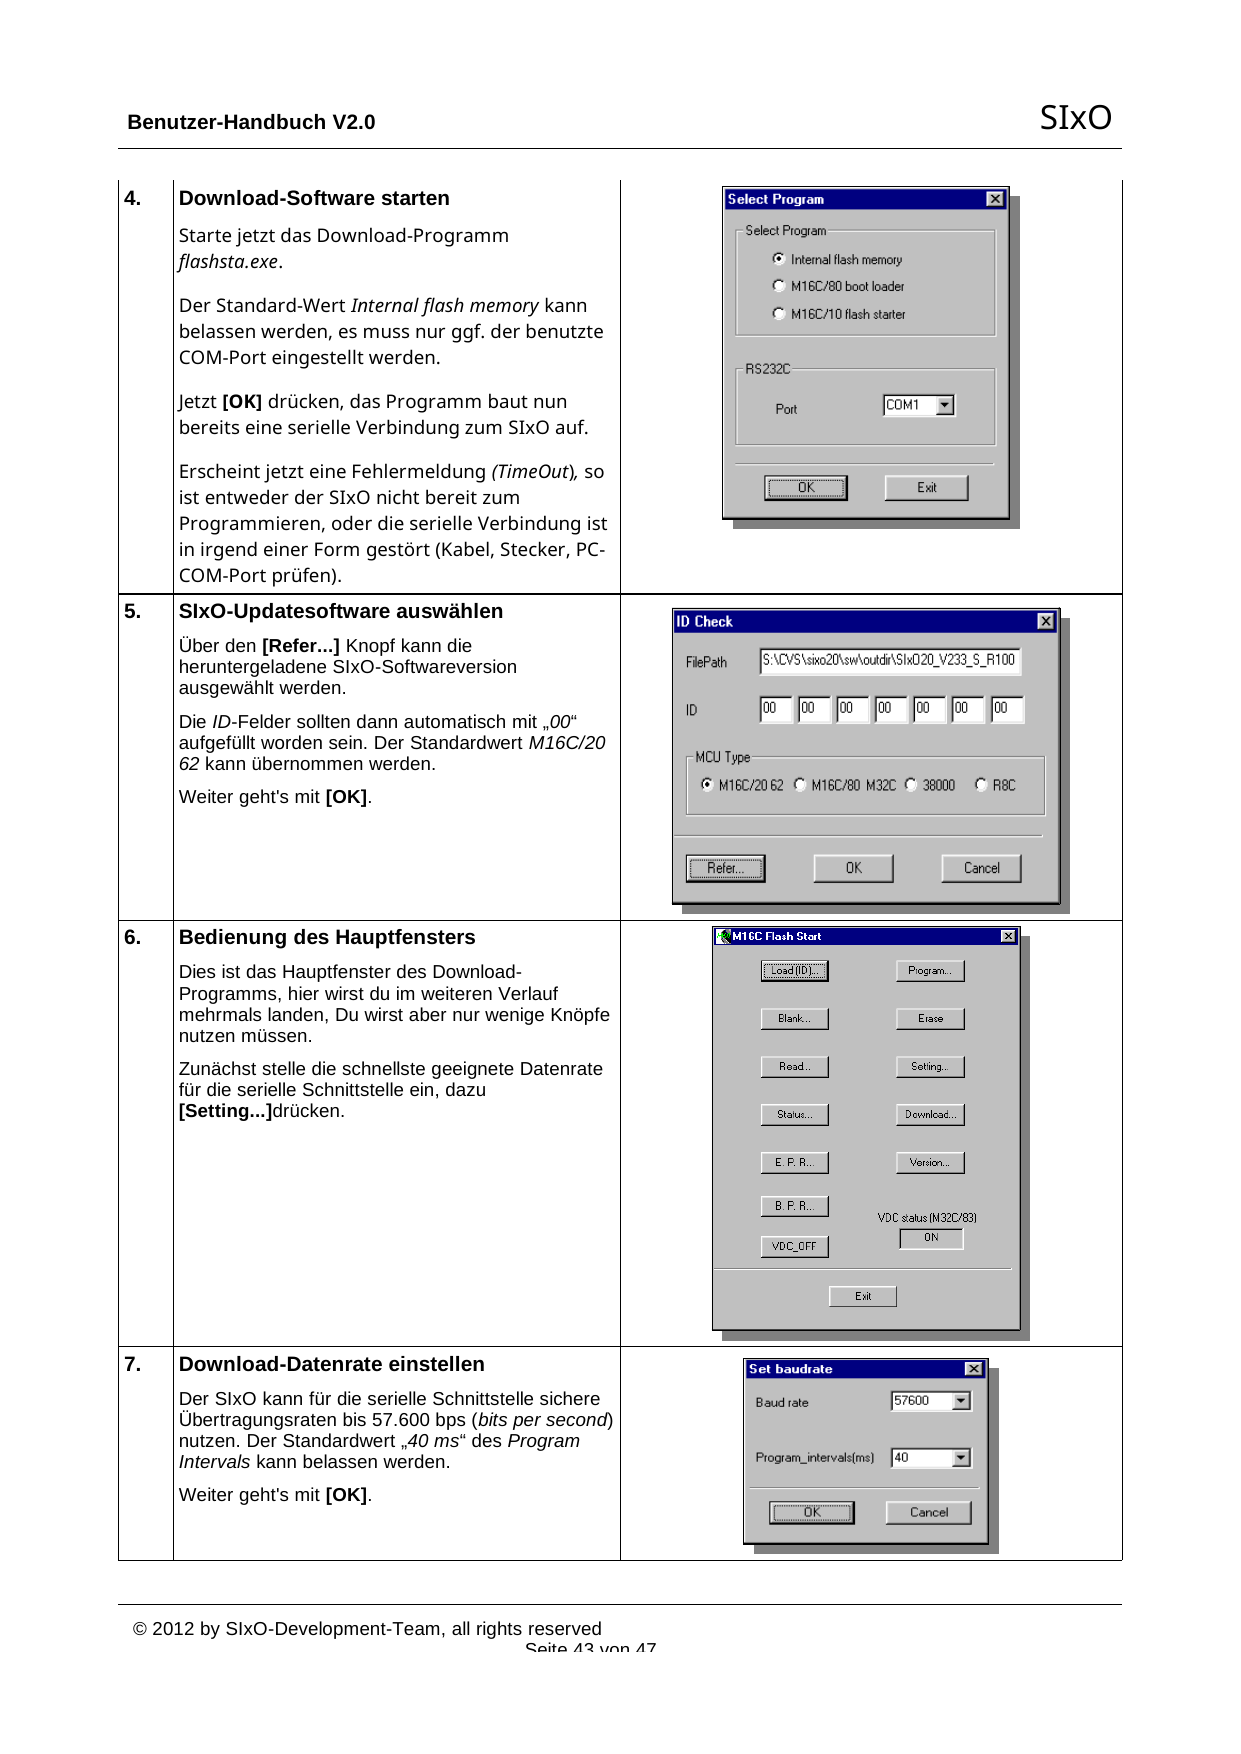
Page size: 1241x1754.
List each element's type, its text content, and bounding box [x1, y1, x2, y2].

table_cell Download-Software starten Starte jetzt das Download-Programm flashsta.exe. Der Standard-Wert Internal flash memory kann belassen werden, es muss nur ggf. der benutzte COM-Port eingestellt werden. Jetzt [OK] drücken, das Programm baut nun bereits eine serielle Verbindung zum SIxO auf. Erscheint jetzt eine Fehlermeldung (TimeOut), so ist entweder der SIxO nicht bereit zum Programmieren, oder die serielle Verbindung ist in irgend einer Form gestört (Kabel, Stecker, PC-COM-Port prüfen). [174, 180, 620, 593]
picture [744, 1359, 988, 1544]
picture [713, 927, 1020, 1330]
table_cell 6. [119, 921, 173, 1346]
table_cell [621, 1347, 1122, 1560]
table_cell Bedienung des Hauptfensters Dies ist das Hauptfenster des Download-Programms, hier wirst du im weiteren Verlauf mehrmals landen, Du wirst aber nur wenige Knöpfe nutzen müssen. Zunächst stelle die schnellste geeignete Datenrate für die serielle Schnittstelle ein, dazu [Setting...]drücken. [174, 921, 620, 1346]
table_cell SIxO-Updatesoftware auswählen Über den [Refer...] Knopf kann die heruntergeladene SIxO-Softwareversion ausgewählt werden. Die ID-Felder sollten dann automatisch mit „00“ aufgefüllt worden sein. Der Standardwert M16C/20 62 kann übernommen werden. Weiter geht's mit [OK]. [174, 595, 620, 920]
table_cell 4. [119, 180, 173, 593]
table_cell [621, 180, 1122, 593]
table_cell [621, 595, 1122, 920]
table_cell [621, 921, 1122, 1346]
table_cell 5. [119, 595, 173, 920]
table_cell Download-Datenrate einstellen Der SIxO kann für die serielle Schnittstelle sichere Übertragungsraten bis 57.600 bps (bits per second) nutzen. Der Standardwert „40 ms“ des Program Intervals kann belassen werden. Weiter geht's mit [OK]. [174, 1347, 620, 1560]
picture [723, 187, 1009, 519]
table_cell 7. [119, 1347, 173, 1560]
picture [673, 609, 1060, 904]
